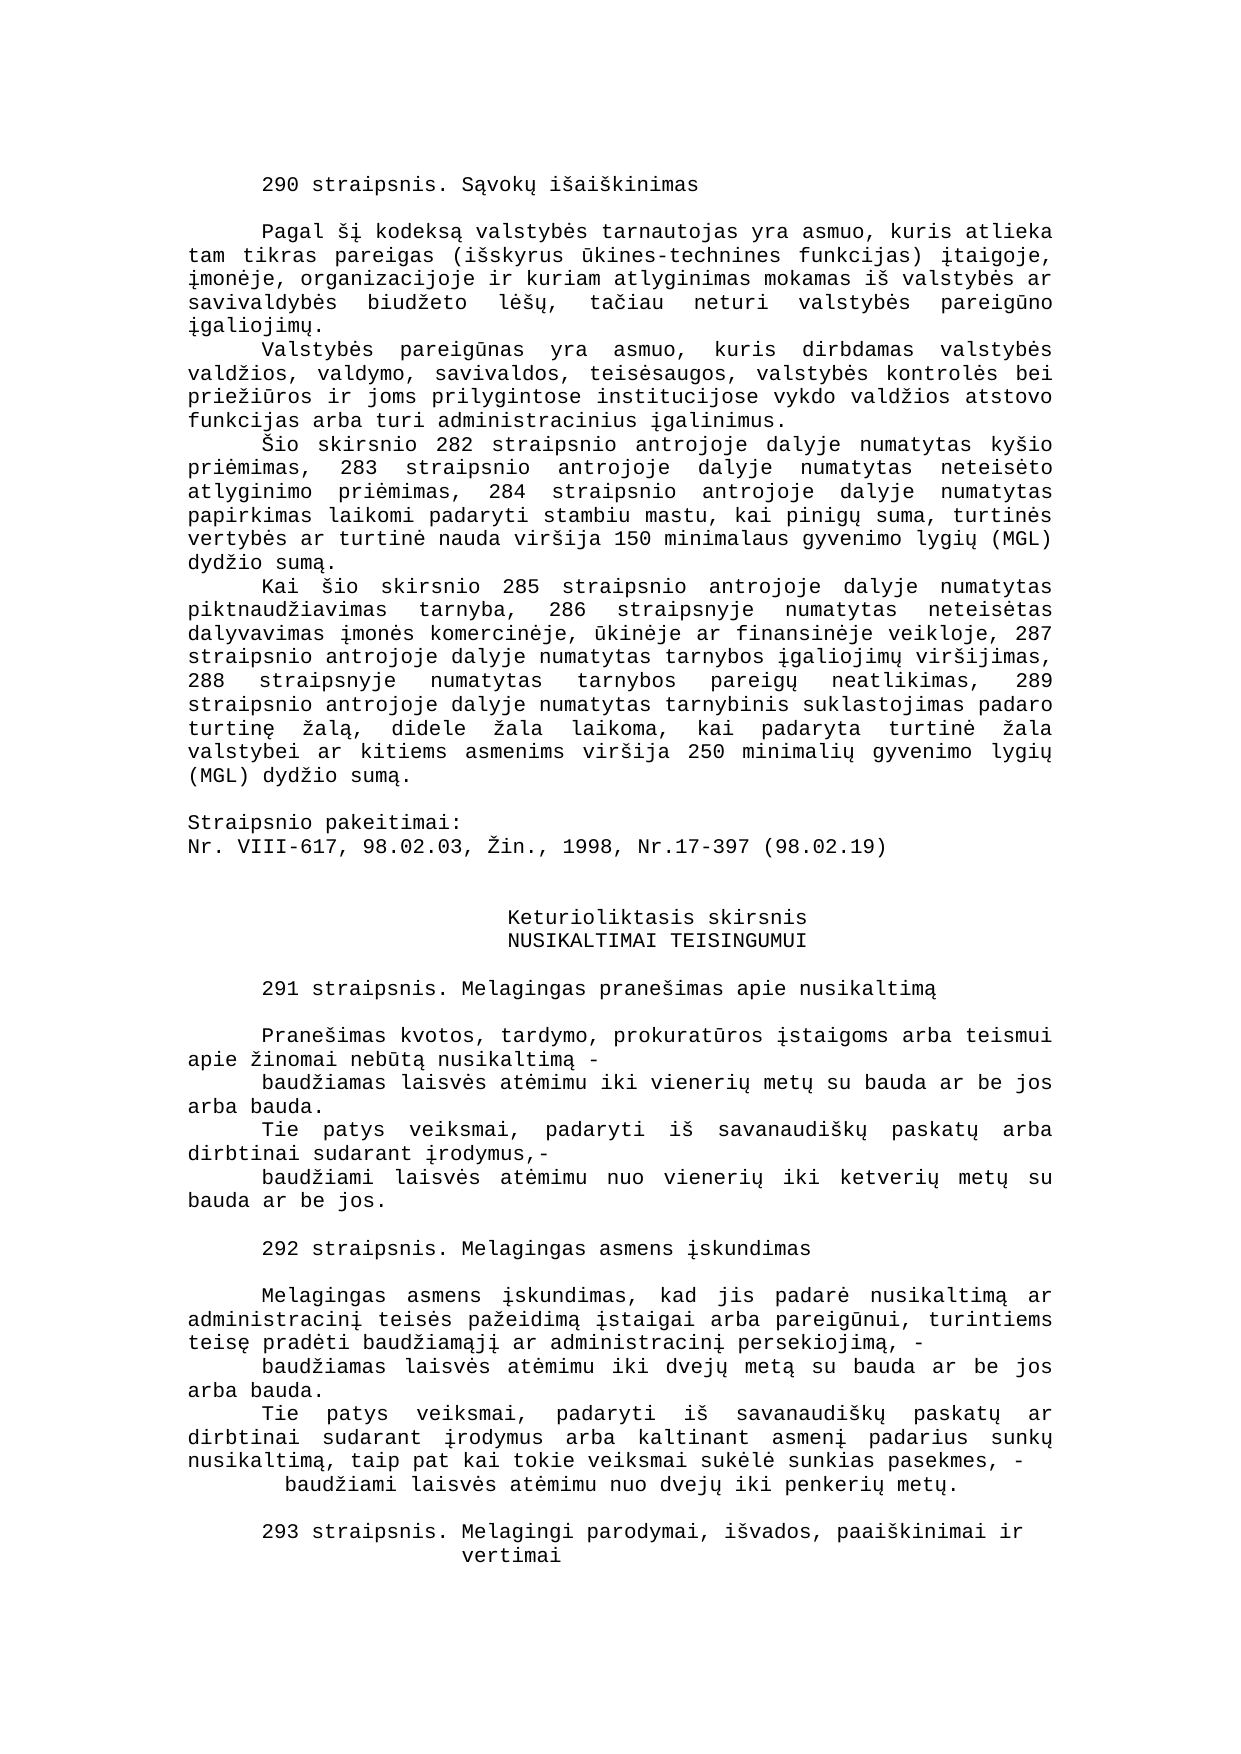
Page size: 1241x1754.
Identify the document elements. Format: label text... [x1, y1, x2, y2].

text baudžiami laisvės atėmimu nuo vienerių iki ketverių metų su bauda ar be jos. [187, 1167, 1053, 1214]
text 293 straipsnis. Melagingi parodymai, išvados, paaiškinimai ir [261, 1521, 1053, 1545]
text 291 straipsnis. Melagingas pranešimas apie nusikaltimą [187, 978, 1053, 1001]
text vertimai [261, 1545, 1053, 1569]
text Keturioliktasis skirsnis [187, 907, 1053, 930]
text 290 straipsnis. Sąvokų išaiškinimas [206, 174, 1053, 197]
text Nr. VIII-617, 98.02.03, Žin., 1998, Nr.17-397 (98.02.19) [187, 836, 1053, 859]
text Straipsnio pakeitimai: [187, 812, 1053, 836]
text Tie patys veiksmai, padaryti iš savanaudiškų paskatų arba dirbtinai sudarant įrodymus,- [187, 1119, 1053, 1167]
text NUSIKALTIMAI TEISINGUMUI [187, 930, 1053, 954]
text 292 straipsnis. Melagingas asmens įskundimas [206, 1238, 1053, 1261]
text Šio skirsnio 282 straipsnio antrojoje dalyje numatytas kyšio priėmimas, 283 straipsnio antrojoje dalyje numatytas neteisėto atlyginimo priėmimas, 284 straipsnio antrojoje dalyje numatytas papirkimas laikomi padaryti stambiu mastu, kai pinigų suma, turtinės vertybės ar turtinė nauda viršija 150 minimalaus gyvenimo lygių (MGL) dydžio sumą. [187, 434, 1053, 576]
text Valstybės pareigūnas yra asmuo, kuris dirbdamas valstybės valdžios, valdymo, savivaldos, teisėsaugos, valstybės kontrolės bei priežiūros ir joms prilygintose institucijose vykdo valdžios atstovo funkcijas arba turi administracinius įgalinimus. [187, 339, 1053, 434]
text Kai šio skirsnio 285 straipsnio antrojoje dalyje numatytas piktnaudžiavimas tarnyba, 286 straipsnyje numatytas neteisėtas dalyvavimas įmonės komercinėje, ūkinėje ar finansinėje veikloje, 287 straipsnio antrojoje dalyje numatytas tarnybos įgaliojimų viršijimas, 288 straipsnyje numatytas tarnybos pareigų neatlikimas, 289 straipsnio antrojoje dalyje numatytas tarnybinis suklastojimas padaro turtinę žalą, didele žala laikoma, kai padaryta turtinė žala valstybei ar kitiems asmenims viršija 250 minimalių gyvenimo lygių (MGL) dydžio sumą. [187, 576, 1053, 788]
text Tie patys veiksmai, padaryti iš savanaudiškų paskatų ar dirbtinai sudarant įrodymus arba kaltinant asmenį padarius sunkų nusikaltimą, taip pat kai tokie veiksmai sukėlė sunkias pasekmes, - [187, 1403, 1053, 1474]
text baudžiami laisvės atėmimu nuo dvejų iki penkerių metų. [210, 1474, 1053, 1498]
text baudžiamas laisvės atėmimu iki vienerių metų su bauda ar be jos arba bauda. [187, 1072, 1053, 1119]
text Pagal šį kodeksą valstybės tarnautojas yra asmuo, kuris atlieka tam tikras pareigas (išskyrus ūkines-technines funkcijas) įtaigoje, įmonėje, organizacijoje ir kuriam atlyginimas mokamas iš valstybės ar savivaldybės biudžeto lėšų, tačiau neturi valstybės pareigūno įgaliojimų. [187, 221, 1053, 339]
text Pranešimas kvotos, tardymo, prokuratūros įstaigoms arba teismui apie žinomai nebūtą nusikaltimą - [187, 1025, 1053, 1072]
text baudžiamas laisvės atėmimu iki dvejų metą su bauda ar be jos arba bauda. [187, 1356, 1053, 1403]
text Melagingas asmens įskundimas, kad jis padarė nusikaltimą ar administracinį teisės pažeidimą įstaigai arba pareigūnui, turintiems teisę pradėti baudžiamąjį ar administracinį persekiojimą, - [187, 1285, 1053, 1356]
